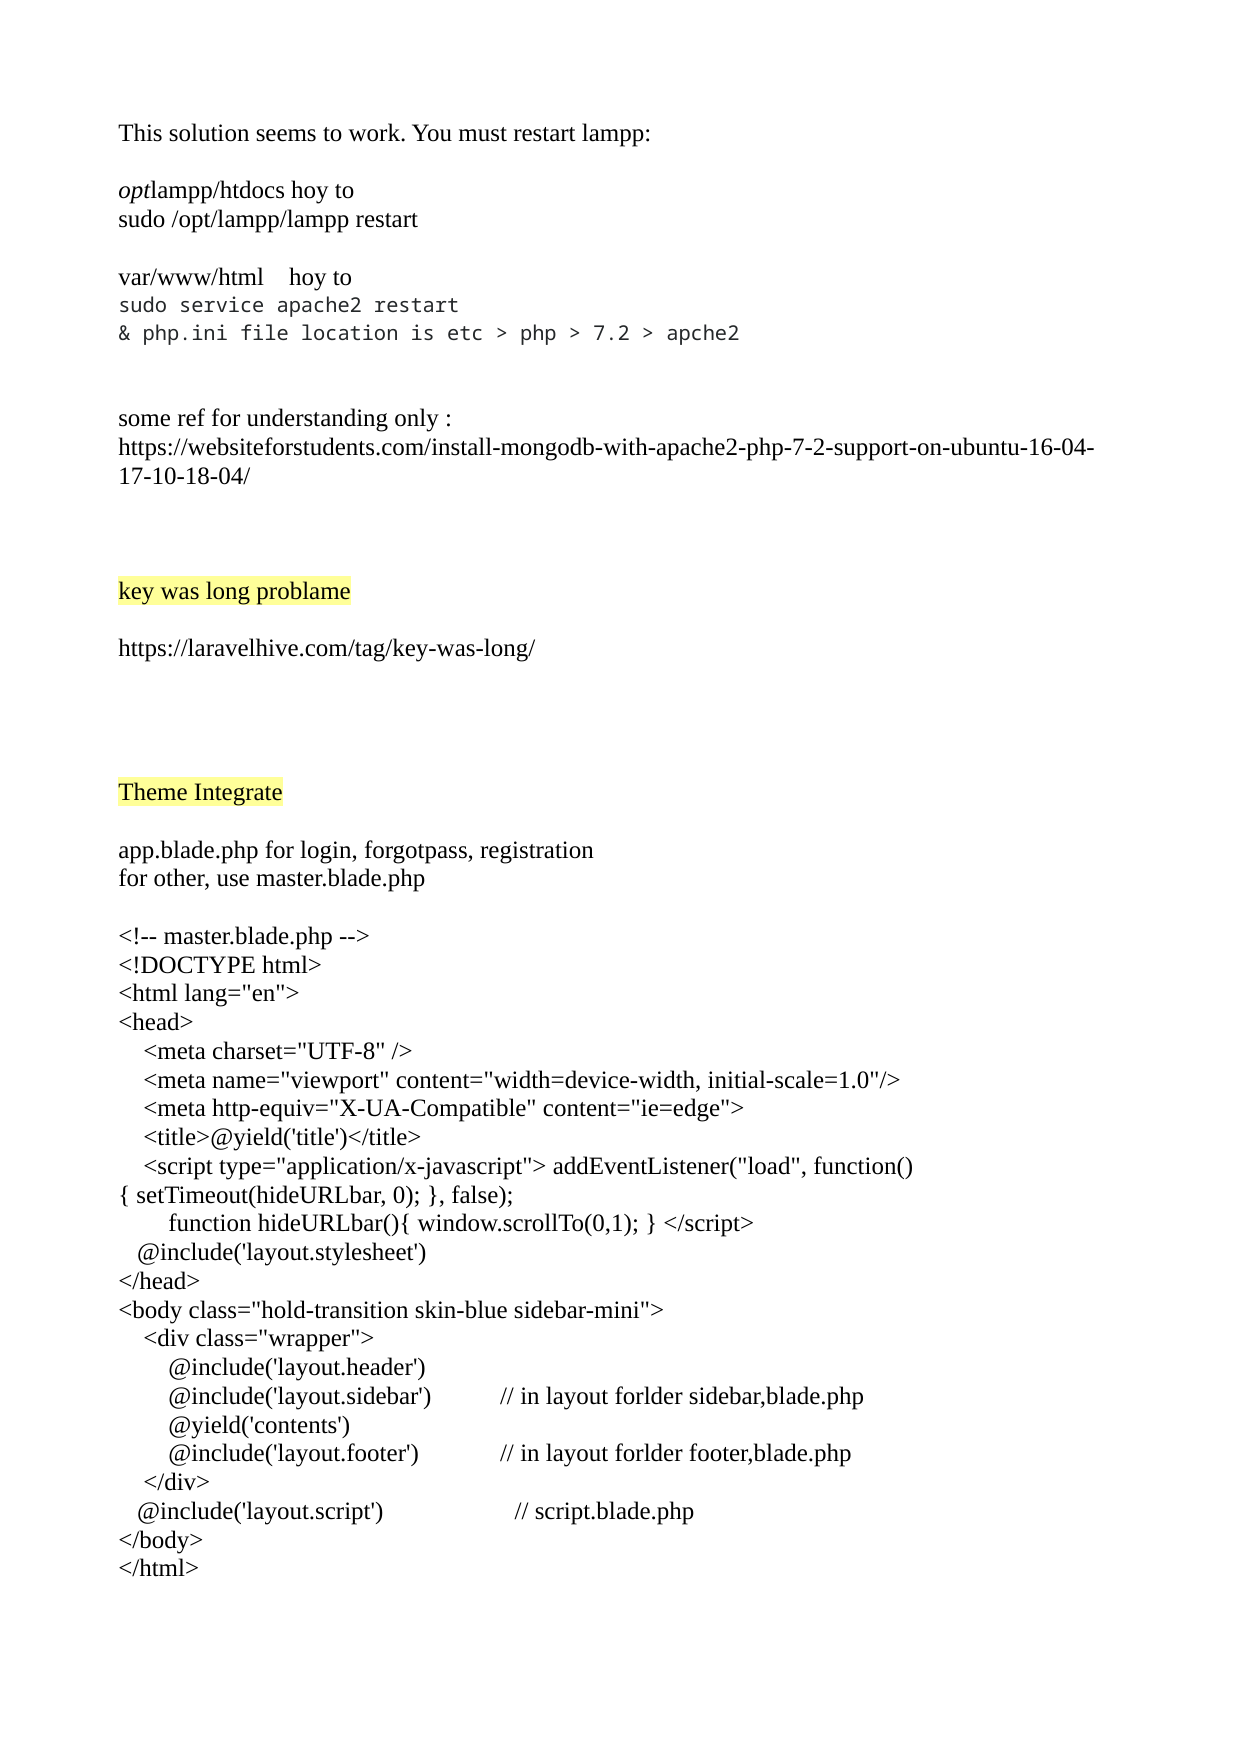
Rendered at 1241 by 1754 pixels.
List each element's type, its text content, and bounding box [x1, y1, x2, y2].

text @yield('contents') [118, 1410, 1122, 1438]
text <body class="hold-transition skin-blue sidebar-mini"> [118, 1295, 1122, 1323]
text </head> [118, 1266, 1122, 1295]
text some ref for understanding only : [118, 403, 1122, 432]
text <head> [118, 1007, 1122, 1036]
text <!DOCTYPE html> [118, 950, 1122, 978]
text sudo /opt/lampp/lampp restart [118, 204, 1122, 233]
text <script type="application/x-javascript"> addEventListener("load", function() { setTimeout(hideURLbar, 0); }, false); [118, 1151, 1122, 1208]
text </body> [118, 1525, 1122, 1553]
text <meta name="viewport" content="width=device-width, initial-scale=1.0"/> [118, 1065, 1122, 1093]
text <html lang="en"> [118, 978, 1122, 1007]
text & php.ini file location is etc > php > 7.2 > apche2 [118, 318, 1122, 346]
text <meta charset="UTF-8" /> [118, 1036, 1122, 1065]
text @include('layout.stylesheet') [118, 1237, 1122, 1266]
text @include('layout.sidebar') // in layout forlder sidebar,blade.php [118, 1381, 1122, 1410]
text Theme Integrate [118, 777, 1122, 806]
text sudo service apache2 restart [118, 291, 1122, 318]
text @include('layout.script') // script.blade.php [118, 1496, 1122, 1525]
text for other, use master.blade.php [118, 863, 1122, 892]
text app.blade.php for login, forgotpass, registration [118, 835, 1122, 863]
text <meta http-equiv="X-UA-Compatible" content="ie=edge"> [118, 1093, 1122, 1122]
text function hideURLbar(){ window.scrollTo(0,1); } </script> [118, 1208, 1122, 1237]
text @include('layout.header') [118, 1352, 1122, 1381]
text <!-- master.blade.php --> [118, 921, 1122, 950]
text <title>@yield('title')</title> [118, 1122, 1122, 1151]
text This solution seems to work. You must restart lampp: [118, 118, 1122, 147]
text </html> [118, 1553, 1122, 1582]
text <div class="wrapper"> [118, 1323, 1122, 1352]
text @include('layout.footer') // in layout forlder footer,blade.php [118, 1438, 1122, 1467]
text key was long problame [118, 576, 1122, 605]
text var/www/html hoy to [118, 262, 1122, 291]
text optlampp/htdocs hoy to [118, 176, 1122, 204]
text </div> [118, 1467, 1122, 1496]
text https://laravelhive.com/tag/key-was-long/ [118, 633, 1122, 662]
text https://websiteforstudents.com/install-mongodb-with-apache2-php-7-2-support-on-ubuntu-16-04-17-10-18-04/ [118, 432, 1122, 490]
